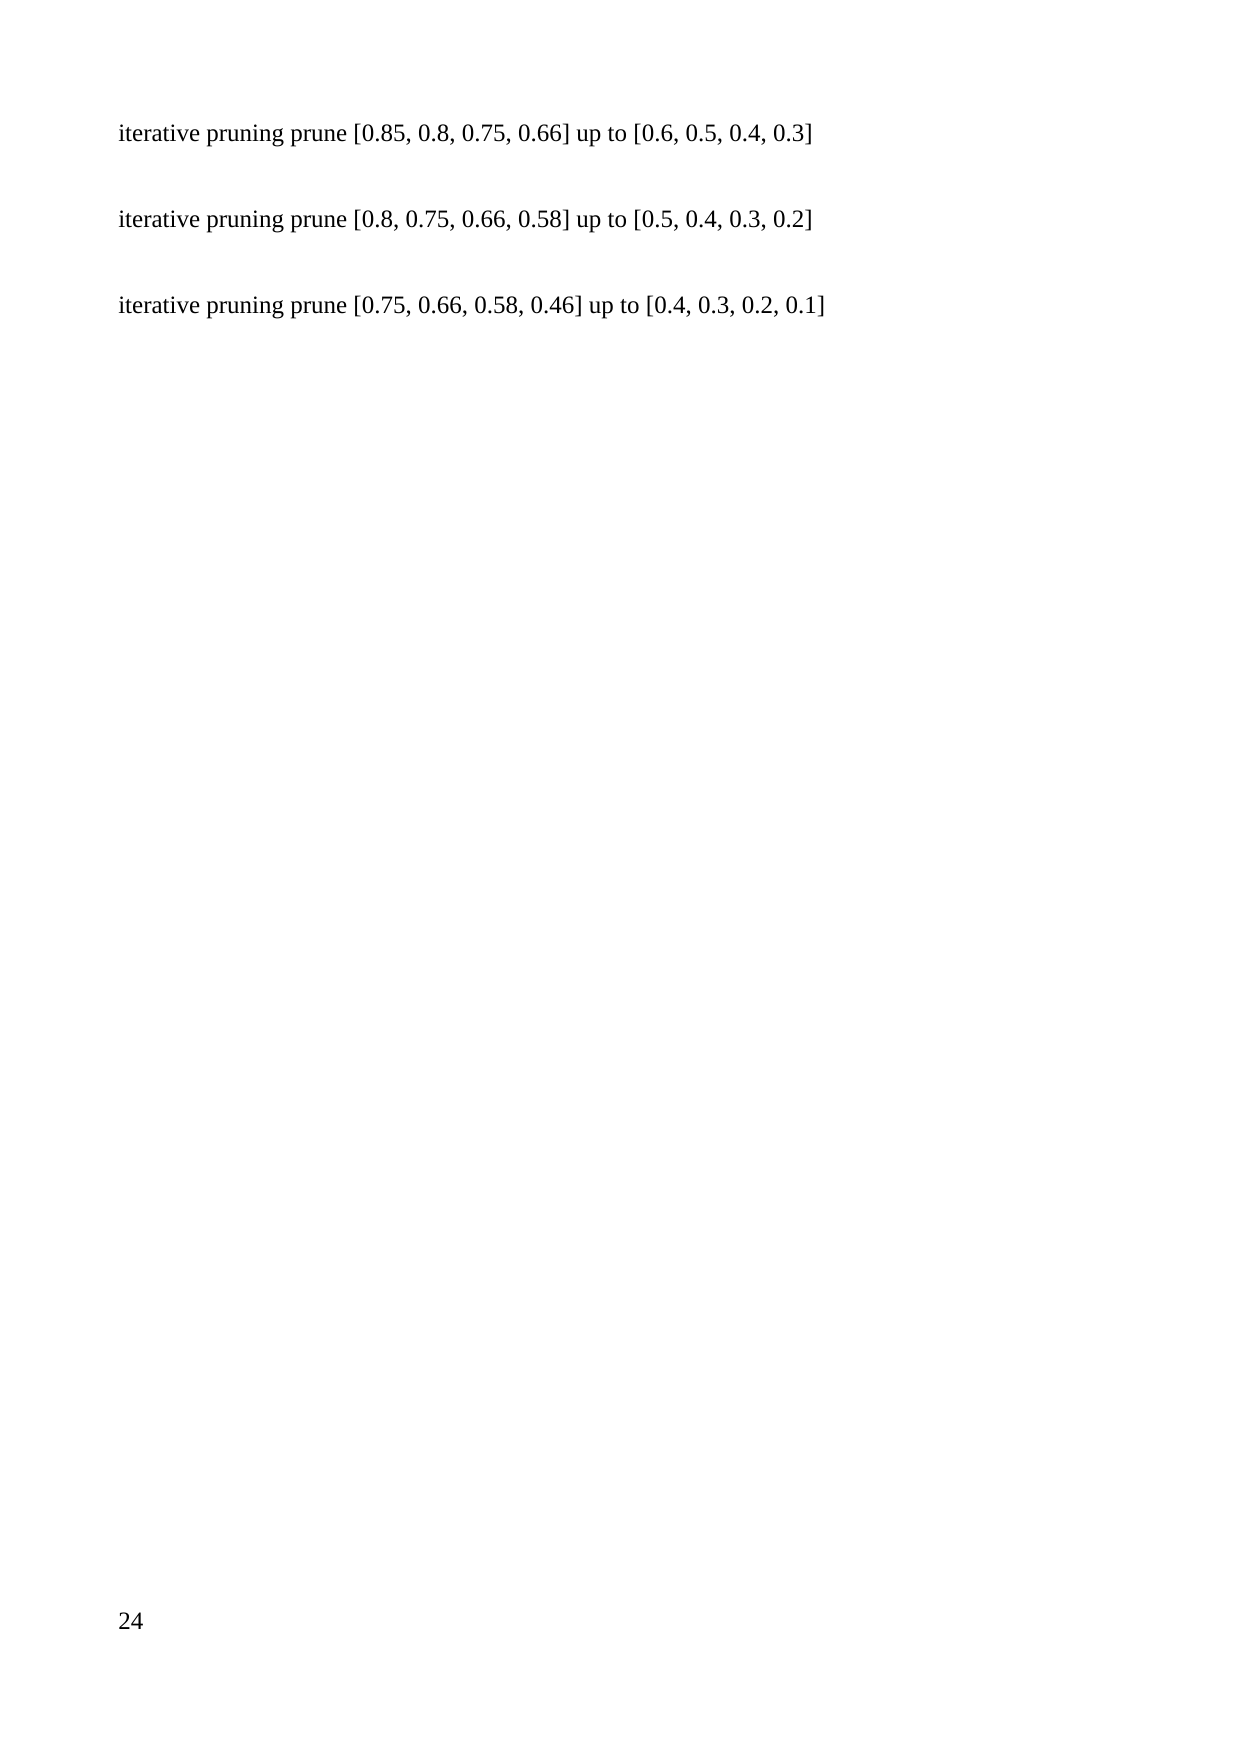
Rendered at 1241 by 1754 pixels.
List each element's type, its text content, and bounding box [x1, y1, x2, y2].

text iterative pruning prune [0.75, 0.66, 0.58, 0.46] up to [0.4, 0.3, 0.2, 0.1] [118, 291, 1122, 319]
text iterative pruning prune [0.8, 0.75, 0.66, 0.58] up to [0.5, 0.4, 0.3, 0.2] [118, 204, 1122, 233]
text iterative pruning prune [0.85, 0.8, 0.75, 0.66] up to [0.6, 0.5, 0.4, 0.3] [118, 118, 1122, 147]
